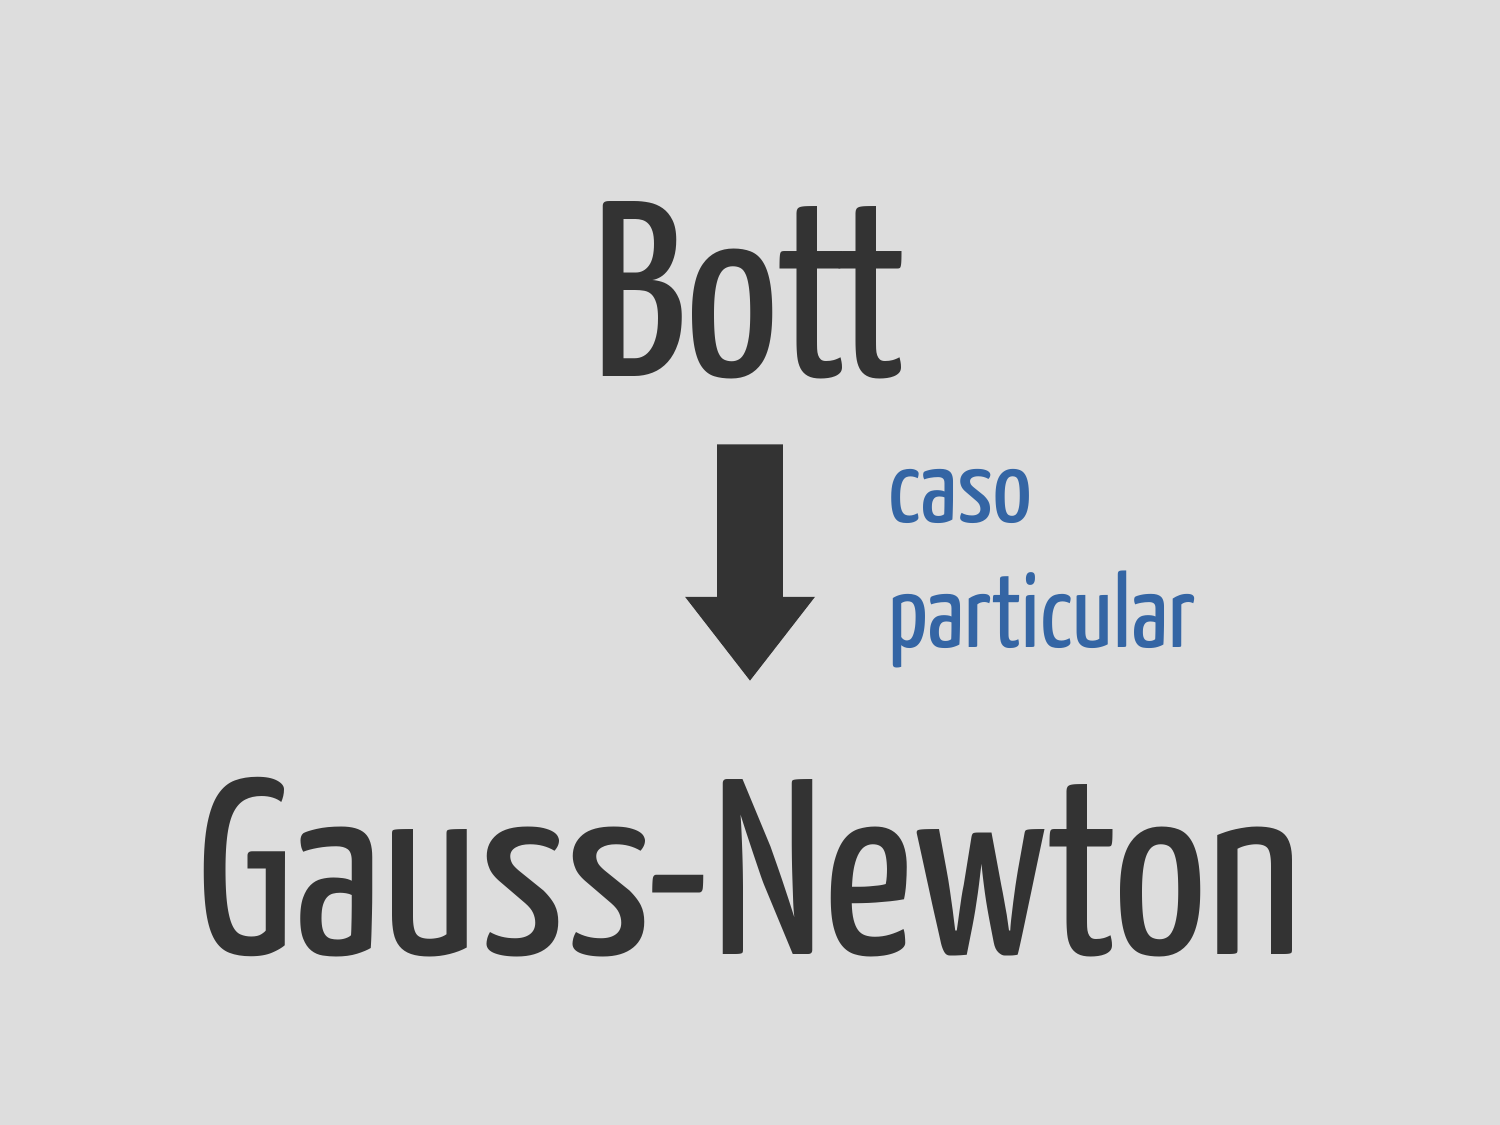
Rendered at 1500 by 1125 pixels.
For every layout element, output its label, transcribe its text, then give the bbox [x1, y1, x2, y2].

text_box [685, 444, 816, 681]
text_box Bott Gauss-Newton [182, 90, 1318, 1052]
title caso particular [832, 389, 1252, 697]
